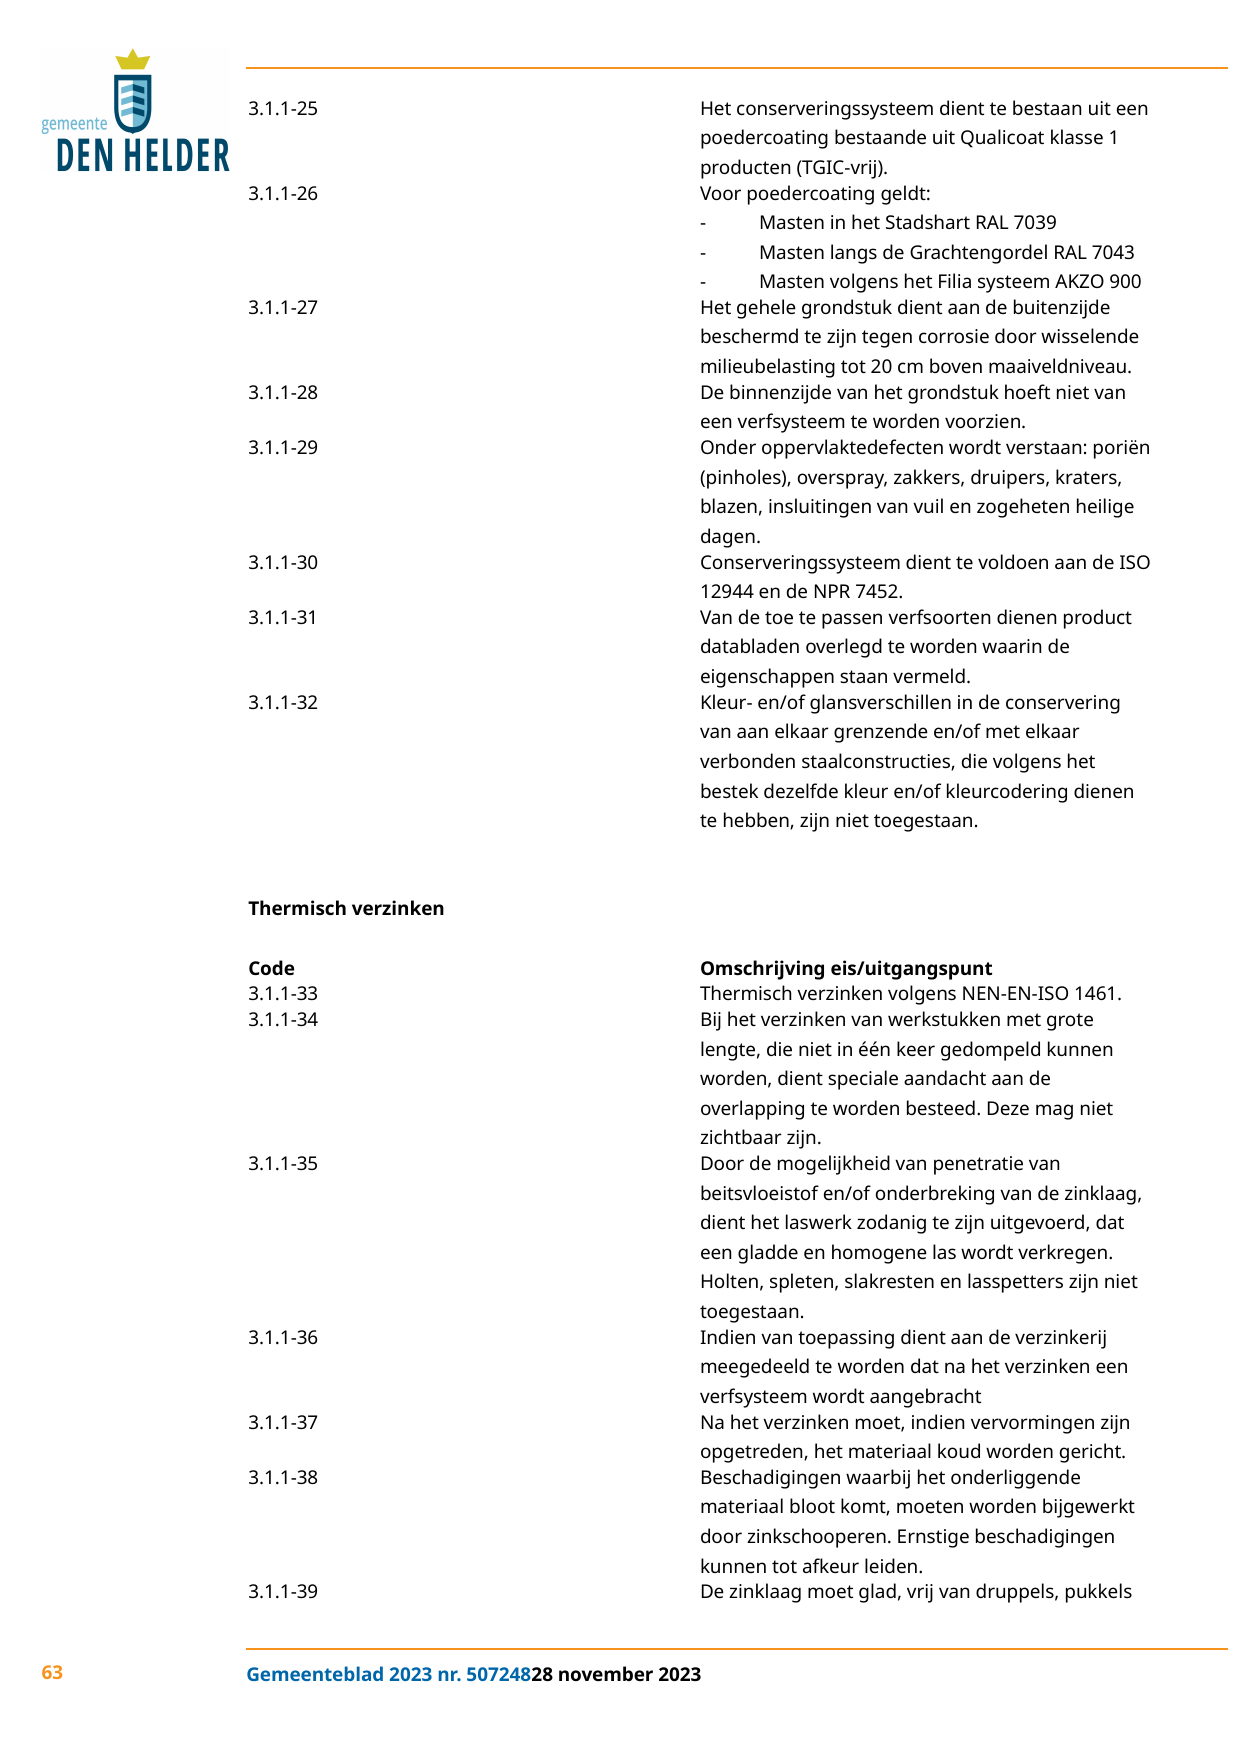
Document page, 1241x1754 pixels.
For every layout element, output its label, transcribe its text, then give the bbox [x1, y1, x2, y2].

table_cell 3.1.1-36 [248, 1324, 700, 1409]
table_cell Na het verzinken moet, indien vervormingen zijn opgetreden, het materiaal koud worden gericht. [700, 1409, 1152, 1464]
picture [220, 160, 224, 172]
table_cell Het conserveringssysteem dient te bestaan uit een poedercoating bestaande uit Qualicoat klasse 1 producten (TGIC-vrij). [700, 95, 1152, 180]
table_cell 3.1.1-32 [248, 689, 700, 833]
table_cell Kleur- en/of glansverschillen in de conservering van aan elkaar grenzende en/of met elkaar verbonden staalconstructies, die volgens het bestek dezelfde kleur en/of kleurcodering dienen te hebben, zijn niet toegestaan. [700, 689, 1152, 833]
table_cell 3.1.1-27 [248, 294, 700, 379]
picture [130, 157, 135, 172]
table_cell 3.1.1-30 [248, 549, 700, 604]
table_cell Thermisch verzinken volgens NEN-EN-ISO 1461. [700, 981, 1152, 1006]
picture [182, 144, 187, 165]
table_cell 3.1.1-37 [248, 1409, 700, 1464]
table_cell Conserveringssysteem dient te voldoen aan de ISO 12944 en de NPR 7452. [700, 549, 1152, 604]
table_header Omschrijving eis/uitgangspunt [700, 955, 1152, 981]
text Thermisch verzinken [248, 896, 1152, 921]
table_cell Bij het verzinken van werkstukken met grote lengte, die niet in één keer gedompeld kunnen worden, dient speciale aandacht aan de overlapping te worden besteed. Deze mag niet zichtbaar zijn. [700, 1006, 1152, 1150]
picture [100, 154, 106, 172]
table_cell Indien van toepassing dient aan de verzinkerij meegedeeld te worden dat na het verzinken een verfsysteem wordt aangebracht [700, 1324, 1152, 1409]
table_cell 3.1.1-38 [248, 1464, 700, 1579]
table_cell Voor poedercoating geldt: Masten in het Stadshart RAL 7039 Masten langs de Grachtengordel RAL 7043 Masten volgens het Filia systeem AKZO 900 [700, 180, 1152, 294]
table_cell 3.1.1-28 [248, 379, 700, 434]
table_header Code [248, 955, 700, 981]
table_cell Onder oppervlaktedefecten wordt verstaan: poriën (pinholes), overspray, zakkers, druipers, kraters, blazen, insluitingen van vuil en zogeheten heilige dagen. [700, 434, 1152, 549]
table_cell 3.1.1-39 [248, 1579, 700, 1604]
table_cell 3.1.1-29 [248, 434, 700, 549]
table_cell Beschadigingen waarbij het onderliggende materiaal bloot komt, moeten worden bijgewerkt door zinkschooperen. Ernstige beschadigingen kunnen tot afkeur leiden. [700, 1464, 1152, 1579]
table_cell 3.1.1-33 [248, 981, 700, 1006]
table_cell Van de toe te passen verfsoorten dienen product databladen overlegd te worden waarin de eigenschappen staan vermeld. [700, 604, 1152, 689]
picture [63, 144, 68, 165]
table_cell 3.1.1-25 [248, 95, 700, 180]
table_cell De binnenzijde van het grondstuk hoeft niet van een verfsysteem te worden voorzien. [700, 379, 1152, 434]
table_cell 3.1.1-34 [248, 1006, 700, 1150]
table_cell Door de mogelijkheid van penetratie van beitsvloeistof en/of onderbreking van de zinklaag, dient het laswerk zodanig te zijn uitgevoerd, dat een gladde en homogene las wordt verkregen. Holten, spleten, slakresten en lasspetters zijn niet toegestaan. [700, 1150, 1152, 1324]
table_cell 3.1.1-26 [248, 180, 700, 294]
table_cell 3.1.1-35 [248, 1150, 700, 1324]
table_cell 3.1.1-31 [248, 604, 700, 689]
table_cell De zinklaag moet glad, vrij van druppels, pukkels [700, 1579, 1152, 1604]
picture [41, 47, 231, 172]
table_cell Het gehele grondstuk dient aan de buitenzijde beschermd te zijn tegen corrosie door wisselende milieubelasting tot 20 cm boven maaiveldniveau. [700, 294, 1152, 379]
